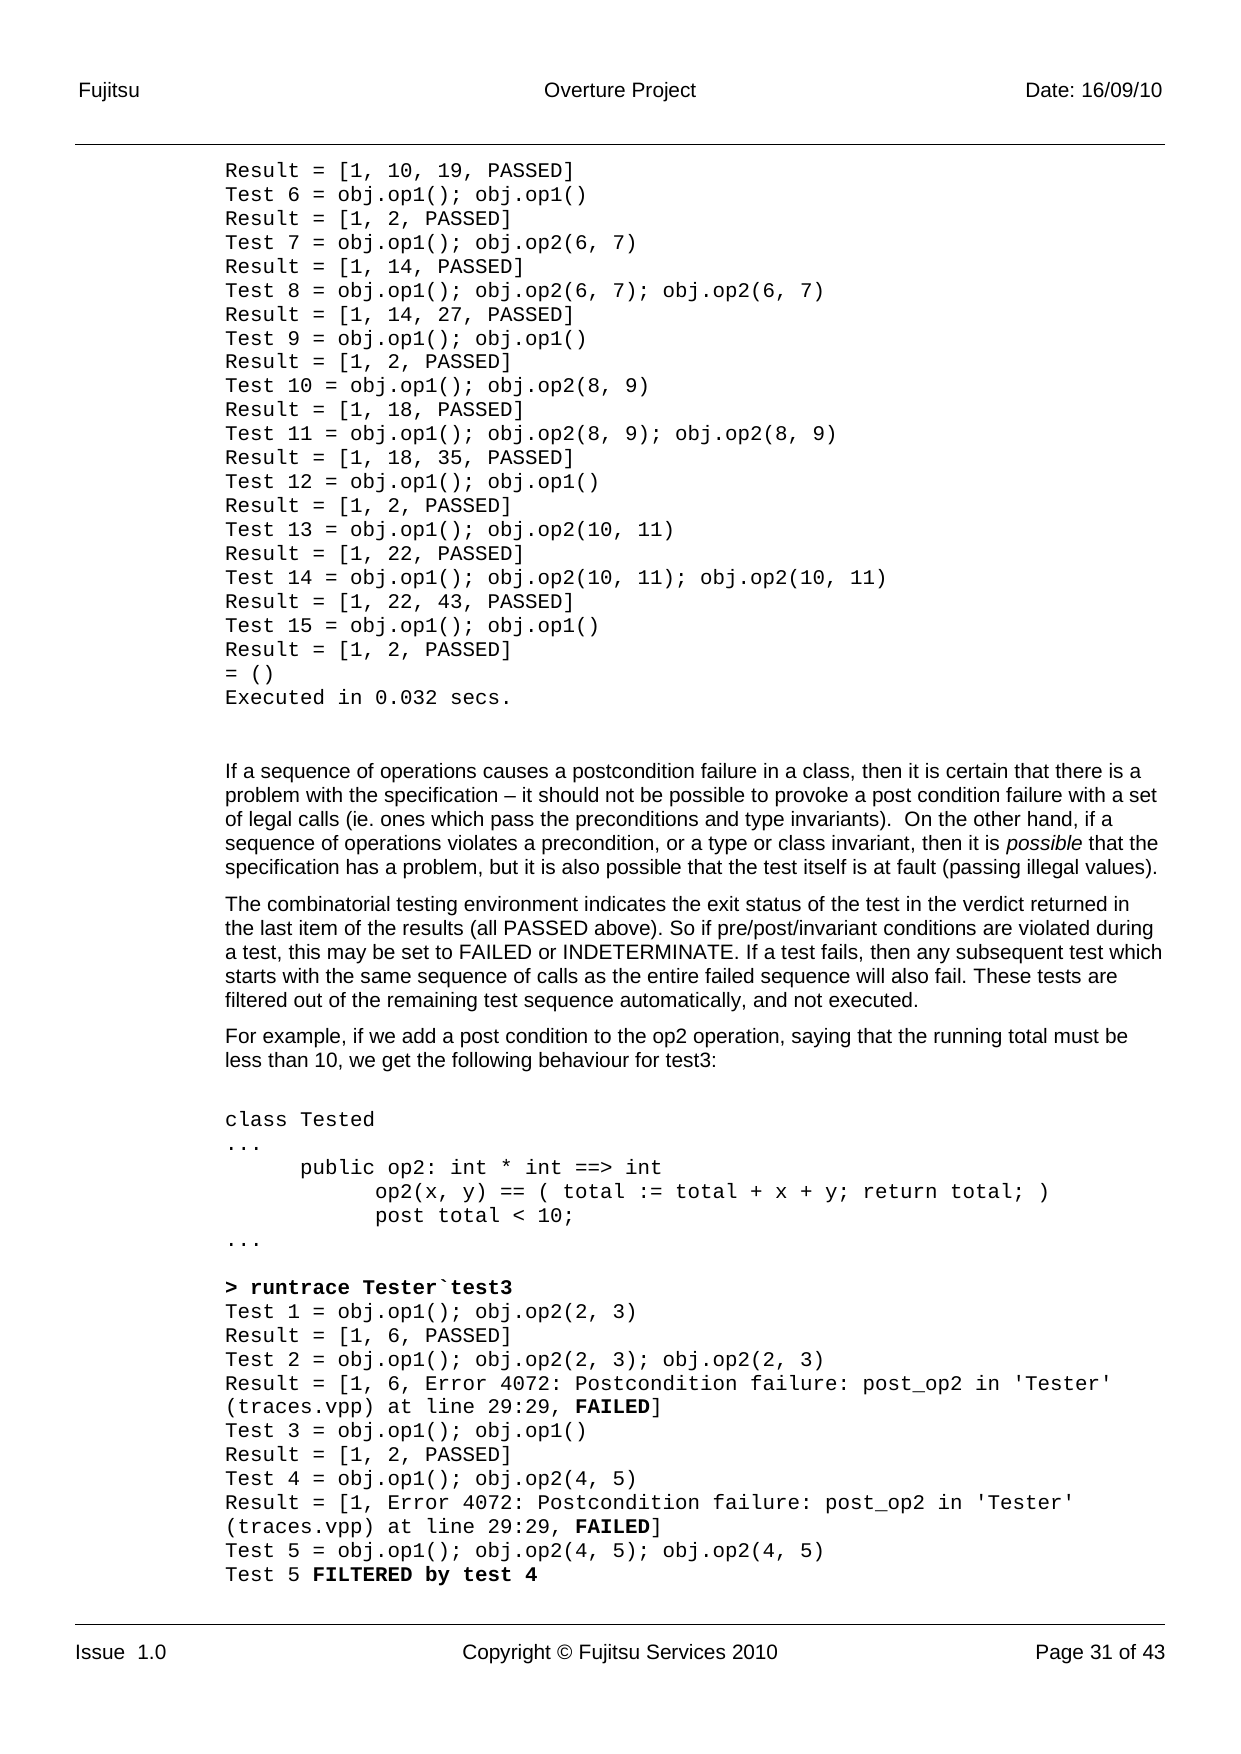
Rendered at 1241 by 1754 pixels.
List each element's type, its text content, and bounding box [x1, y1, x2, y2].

text > runtrace Tester`test3 [225, 1277, 1165, 1301]
text op2(x, y) == ( total := total + x + y; return total; ) [225, 1181, 1165, 1205]
text Test 13 = obj.op1(); obj.op2(10, 11) [225, 519, 1165, 543]
text public op2: int * int ==> int [225, 1157, 1165, 1181]
text Result = [1, 6, Error 4072: Postcondition failure: post_op2 in 'Tester' (traces.vpp) at line 29:29, FAILED] [225, 1372, 1165, 1420]
text Test 8 = obj.op1(); obj.op2(6, 7); obj.op2(6, 7) [225, 279, 1165, 303]
text = () [225, 663, 1165, 687]
text Result = [1, 2, PASSED] [225, 208, 1165, 232]
text Test 7 = obj.op1(); obj.op2(6, 7) [225, 232, 1165, 256]
text Test 3 = obj.op1(); obj.op1() [225, 1420, 1165, 1444]
text If a sequence of operations causes a postcondition failure in a class, then it is certain that there is a problem with the specification – it should not be possible to provoke a post condition failure with a set of legal calls (ie. ones which pass the preconditions and type invariants). On the other hand, if a sequence of operations violates a precondition, or a type or class invariant, then it is possible that the specification has a problem, but it is also possible that the test itself is at fault (passing illegal values). [225, 759, 1165, 879]
text Test 11 = obj.op1(); obj.op2(8, 9); obj.op2(8, 9) [225, 423, 1165, 447]
text Test 10 = obj.op1(); obj.op2(8, 9) [225, 375, 1165, 399]
text class Tested [225, 1109, 1165, 1133]
text Result = [1, 22, 43, PASSED] [225, 591, 1165, 615]
text Test 15 = obj.op1(); obj.op1() [225, 615, 1165, 639]
text ... [225, 1133, 1165, 1157]
text Test 4 = obj.op1(); obj.op2(4, 5) [225, 1468, 1165, 1492]
text post total < 10; [225, 1205, 1165, 1229]
text Result = [1, 14, 27, PASSED] [225, 303, 1165, 327]
text Test 5 FILTERED by test 4 [225, 1564, 1165, 1588]
text Result = [1, 2, PASSED] [225, 495, 1165, 519]
text The combinatorial testing environment indicates the exit status of the test in the verdict returned in the last item of the results (all PASSED above). So if pre/post/invariant conditions are violated during a test, this may be set to FAILED or INDETERMINATE. If a test fails, then any subsequent test which starts with the same sequence of calls as the entire failed sequence will also fail. These tests are filtered out of the remaining test sequence automatically, and not executed. [225, 891, 1165, 1012]
text ... [225, 1229, 1165, 1253]
text Result = [1, 18, PASSED] [225, 399, 1165, 423]
text Test 12 = obj.op1(); obj.op1() [225, 471, 1165, 495]
text Test 14 = obj.op1(); obj.op2(10, 11); obj.op2(10, 11) [225, 567, 1165, 591]
text Result = [1, 18, 35, PASSED] [225, 447, 1165, 471]
text Test 1 = obj.op1(); obj.op2(2, 3) [225, 1301, 1165, 1324]
text Result = [1, Error 4072: Postcondition failure: post_op2 in 'Tester' (traces.vpp) at line 29:29, FAILED] [225, 1492, 1165, 1540]
text Result = [1, 2, PASSED] [225, 639, 1165, 663]
text Executed in 0.032 secs. [225, 687, 1165, 711]
text Result = [1, 22, PASSED] [225, 543, 1165, 567]
text Result = [1, 2, PASSED] [225, 351, 1165, 375]
text For example, if we add a post condition to the op2 operation, saying that the running total must be less than 10, we get the following behaviour for test3: [225, 1024, 1165, 1072]
text Result = [1, 6, PASSED] [225, 1324, 1165, 1348]
text Result = [1, 14, PASSED] [225, 256, 1165, 279]
text Test 9 = obj.op1(); obj.op1() [225, 327, 1165, 351]
text Result = [1, 2, PASSED] [225, 1444, 1165, 1468]
text Test 5 = obj.op1(); obj.op2(4, 5); obj.op2(4, 5) [225, 1540, 1165, 1564]
text Test 6 = obj.op1(); obj.op1() [225, 184, 1165, 208]
text Test 2 = obj.op1(); obj.op2(2, 3); obj.op2(2, 3) [225, 1348, 1165, 1372]
text Result = [1, 10, 19, PASSED] [225, 160, 1165, 184]
